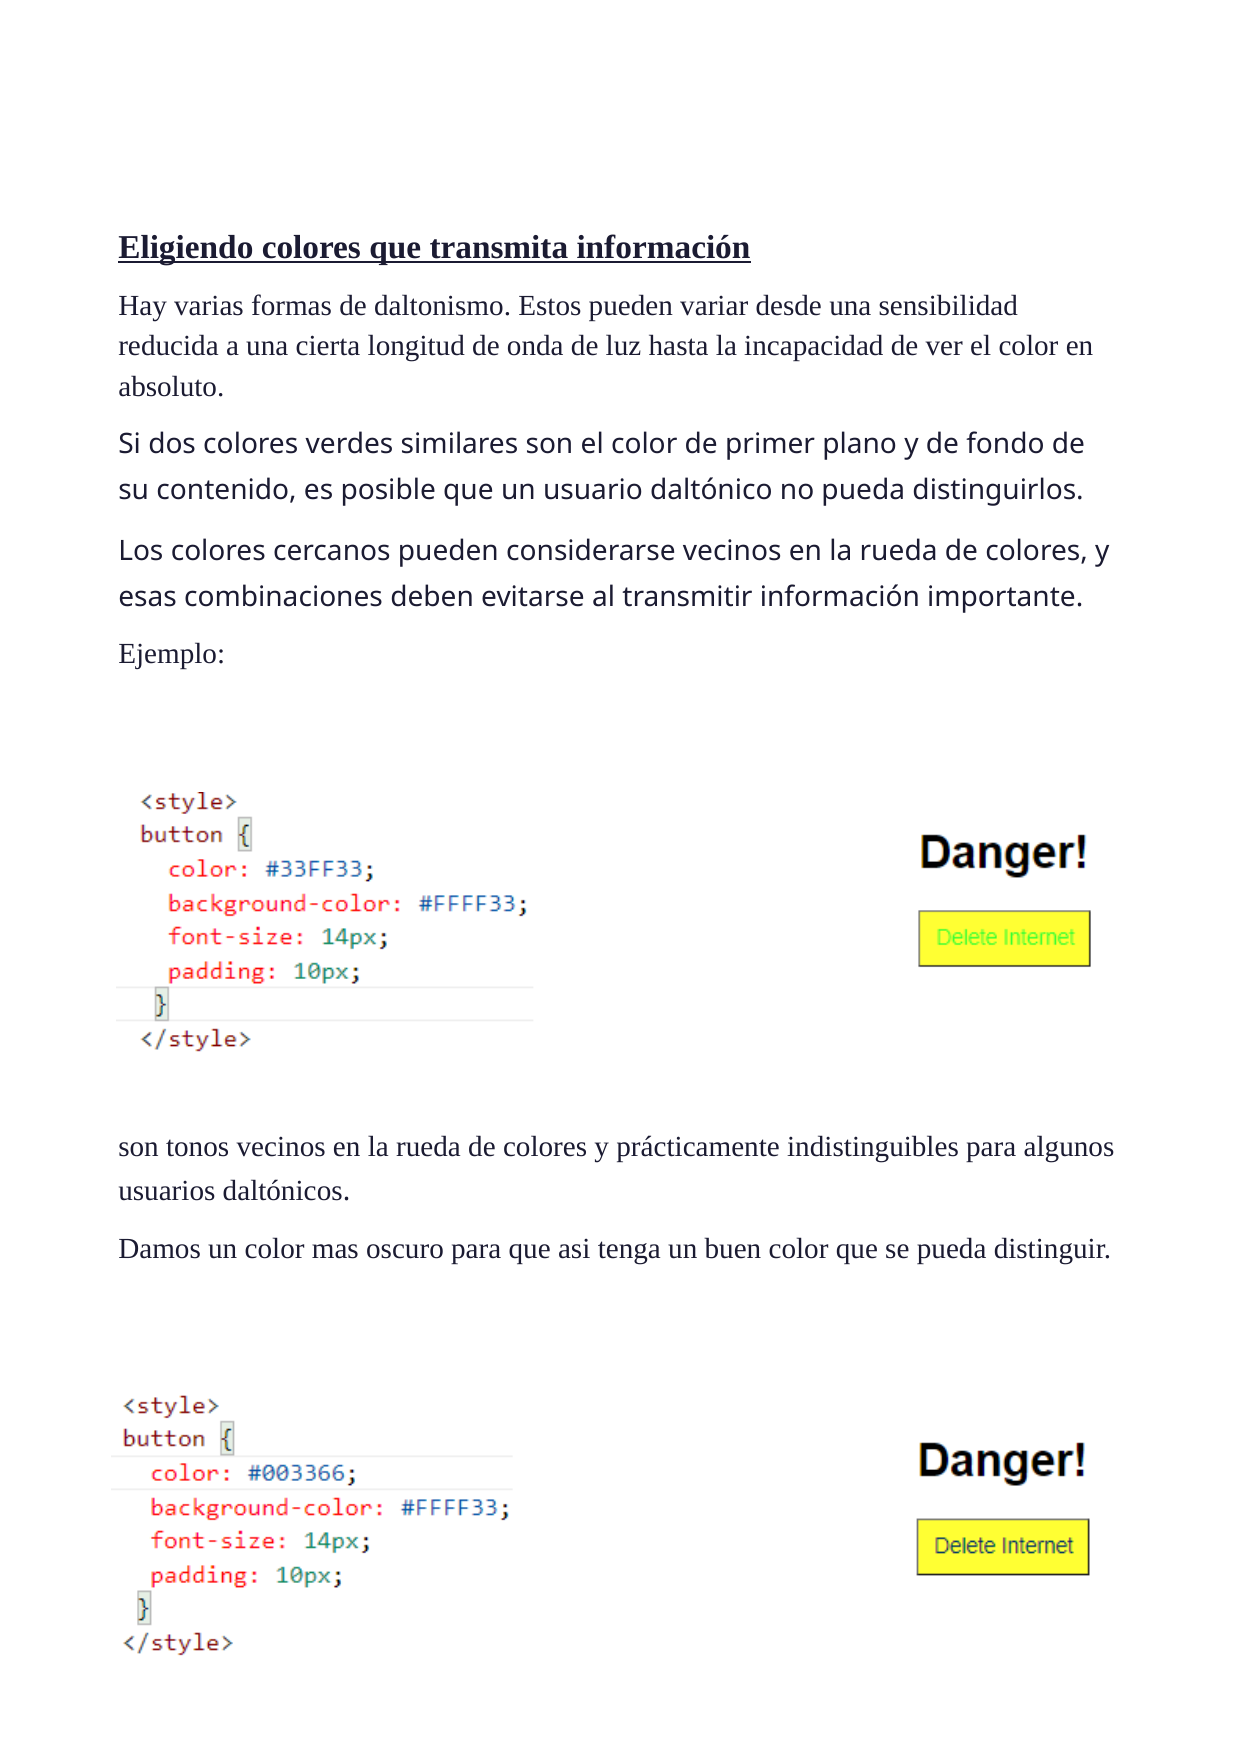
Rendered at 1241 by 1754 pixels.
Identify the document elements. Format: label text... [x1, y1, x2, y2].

text Los colores cercanos pueden considerarse vecinos en la rueda de colores, y esas combinaciones deben evitarse al transmitir información importante. [118, 530, 1122, 614]
picture [914, 818, 1105, 1000]
picture [116, 792, 534, 1056]
text Si dos colores verdes similares son el color de primer plano y de fondo de su contenido, es posible que un usuario daltónico no pueda distinguirlos. [118, 423, 1122, 508]
text Ejemplo: [118, 636, 1122, 670]
text Eligiendo colores que transmita información [118, 228, 1122, 266]
text Hay varias formas de daltonismo. Estos pueden variar desde una sensibilidad reducida a una cierta longitud de onda de luz hasta la incapacidad de ver el color en absoluto. [118, 288, 1122, 402]
text son tonos vecinos en la rueda de colores y prácticamente indistinguibles para algunos usuarios daltónicos. [118, 1129, 1122, 1209]
picture [111, 1382, 513, 1663]
text Damos un color mas oscuro para que asi tenga un buen color que se pueda distinguir. [118, 1231, 1122, 1265]
picture [906, 1418, 1107, 1615]
